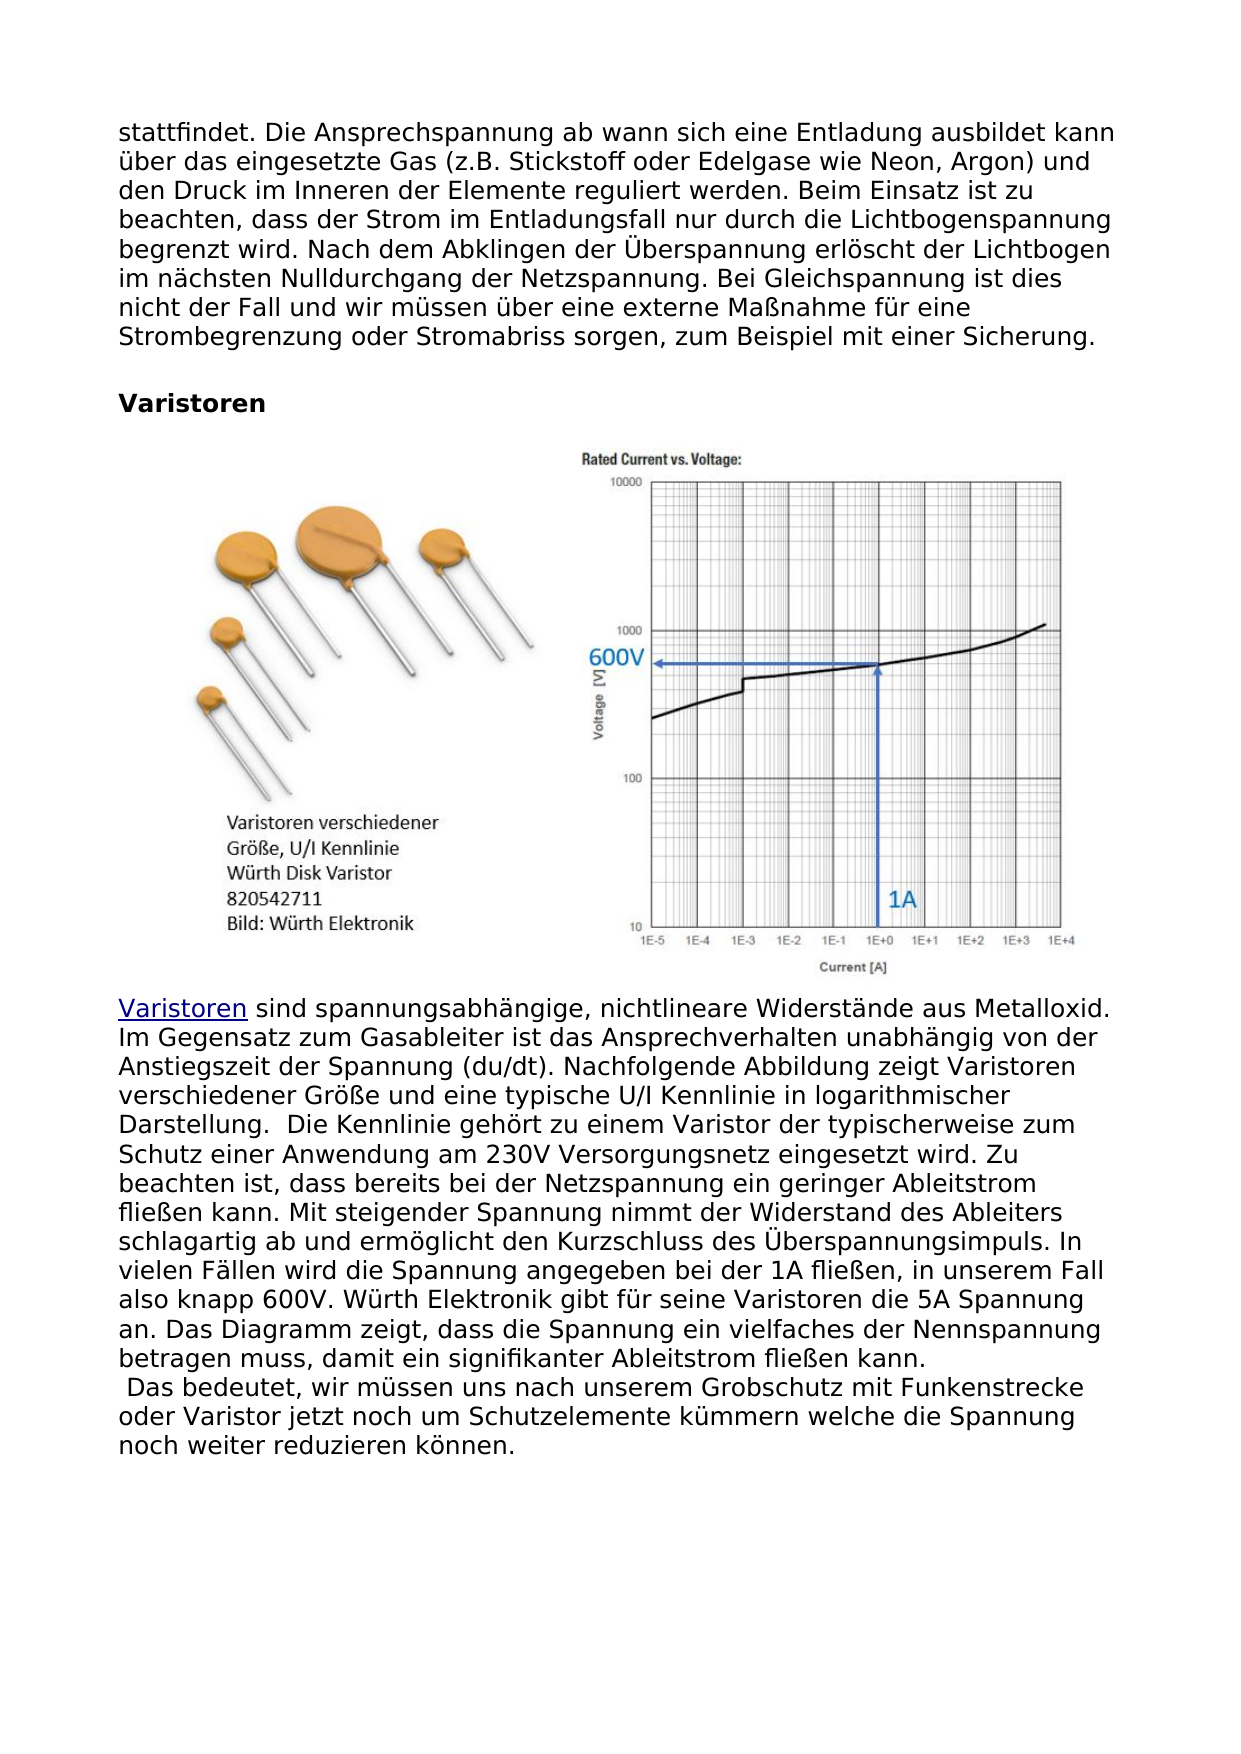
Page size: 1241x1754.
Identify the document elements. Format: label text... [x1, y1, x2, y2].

subtitle Varistoren [118, 389, 1122, 418]
text stattfindet. Die Ansprechspannung ab wann sich eine Entladung ausbildet kann über das eingesetzte Gas (z.B. Stickstoff oder Edelgase wie Neon, Argon) und den Druck im Inneren der Elemente reguliert werden. Beim Einsatz ist zu beachten, dass der Strom im Entladungsfall nur durch die Lichtbogenspannung begrenzt wird. Nach dem Abklingen der Überspannung erlöscht der Lichtbogen im nächsten Nulldurchgang der Netzspannung. Bei Gleichspannung ist dies nicht der Fall und wir müssen über eine externe Maßnahme für eine Strombegrenzung oder Stromabriss sorgen, zum Beispiel mit einer Sicherung. [118, 118, 1122, 351]
text Varistoren sind spannungsabhängige, nichtlineare Widerstände aus Metalloxid. Im Gegensatz zum Gasableiter ist das Ansprechverhalten unabhängig von der Anstiegszeit der Spannung (du/dt). Nachfolgende Abbildung zeigt Varistoren verschiedener Größe und eine typische U/I Kennlinie in logarithmischer Darstellung. Die Kennlinie gehört zu einem Varistor der typischerweise zum Schutz einer Anwendung am 230V Versorgungsnetz eingesetzt wird. Zu beachten ist, dass bereits bei der Netzspannung ein geringer Ableitstrom fließen kann. Mit steigender Spannung nimmt der Widerstand des Ableiters schlagartig ab und ermöglicht den Kurzschluss des Überspannungsimpuls. In vielen Fällen wird die Spannung angegeben bei der 1A fließen, in unserem Fall also knapp 600V. Würth Elektronik gibt für seine Varistoren die 5A Spannung an. Das Diagramm zeigt, dass die Spannung ein vielfaches der Nennspannung betragen muss, damit ein signifikanter Ableitstrom fließen kann. Das bedeutet, wir müssen uns nach unserem Grobschutz mit Funkenstrecke oder Varistor jetzt noch um Schutzelemente kümmern welche die Spannung noch weiter reduzieren können. [118, 994, 1122, 1461]
picture [151, 430, 1089, 994]
